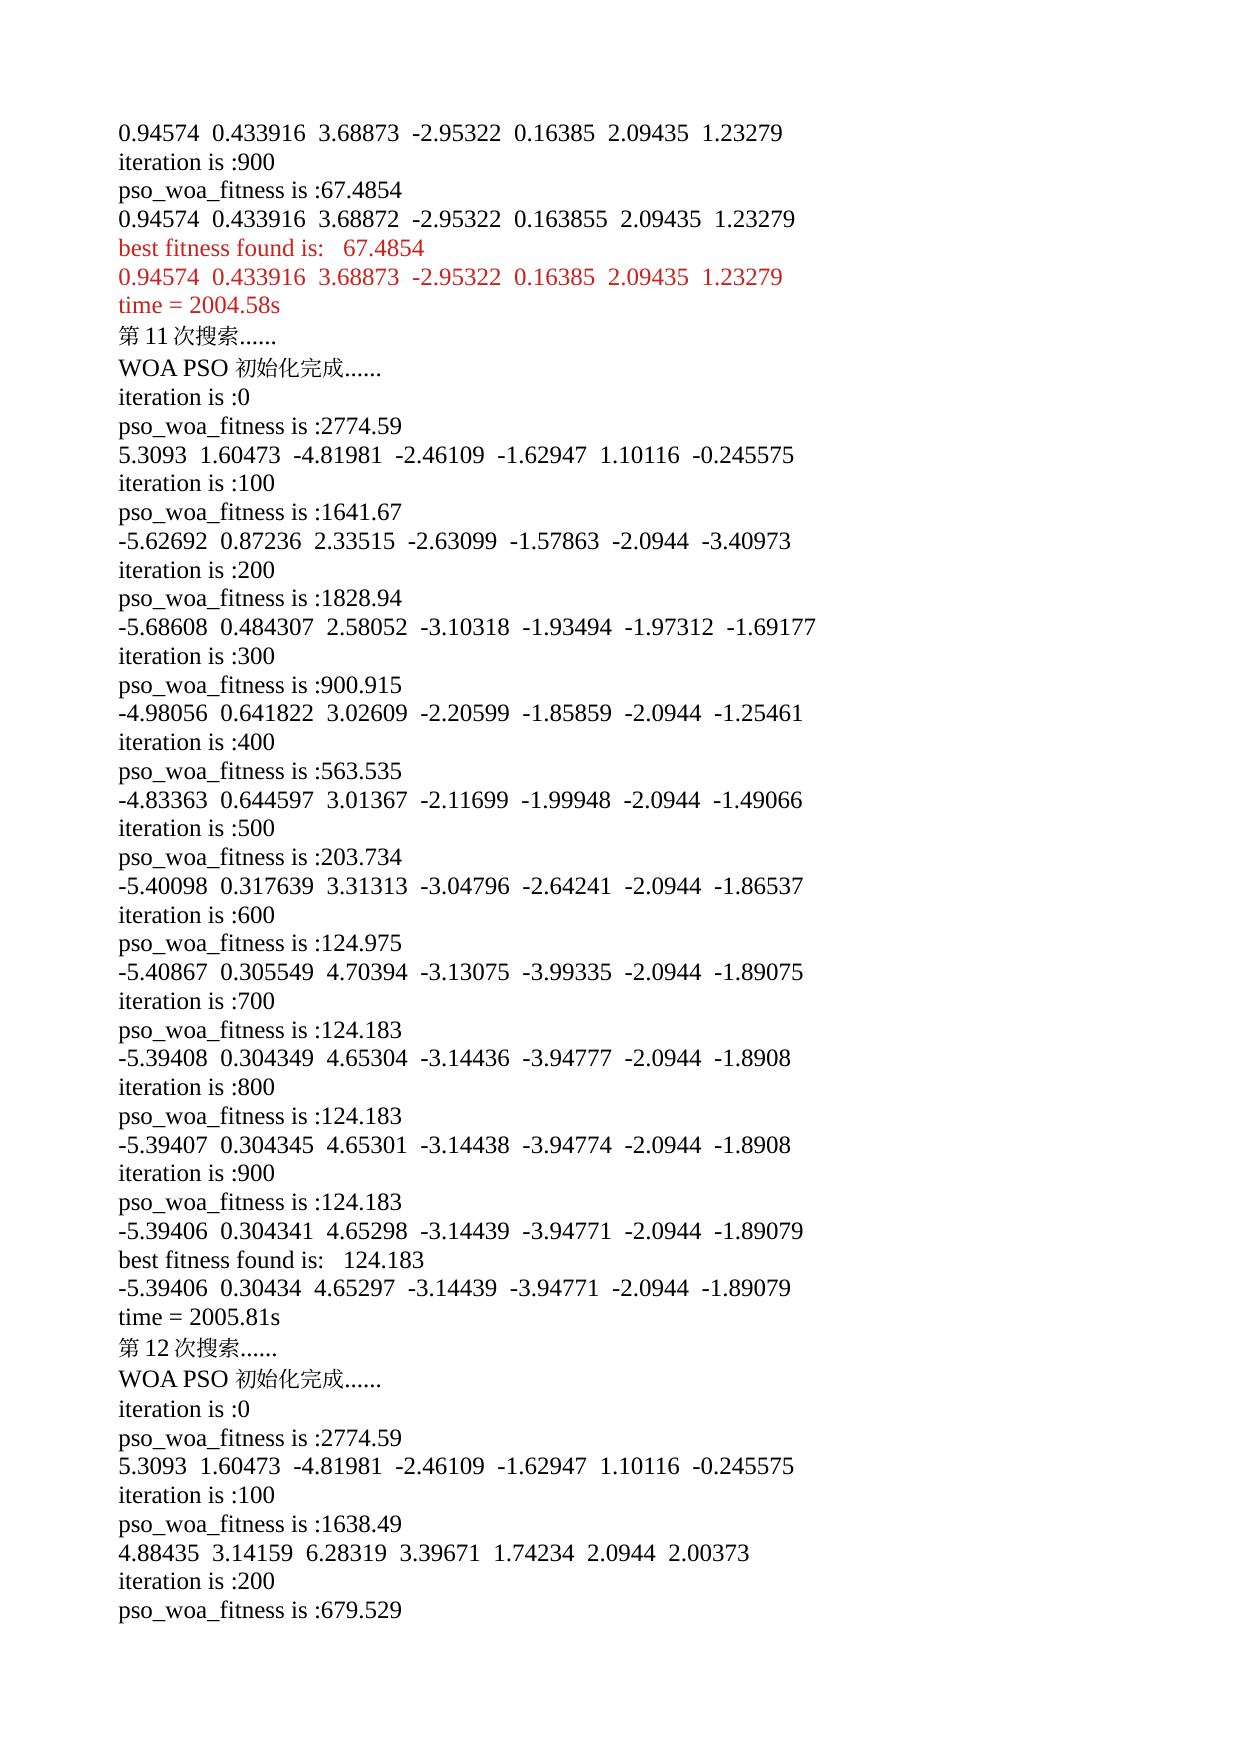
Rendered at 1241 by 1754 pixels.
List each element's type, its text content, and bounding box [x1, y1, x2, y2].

text 第11次搜索...... [118, 319, 1122, 351]
text best fitness found is: 67.4854 [118, 233, 1122, 262]
text pso_woa_fitness is :2774.59 [118, 1423, 1122, 1451]
text iteration is :700 [118, 986, 1122, 1015]
text best fitness found is: 124.183 [118, 1245, 1122, 1273]
text pso_woa_fitness is :124.183 [118, 1187, 1122, 1216]
text -5.39408 0.304349 4.65304 -3.14436 -3.94777 -2.0944 -1.8908 [118, 1043, 1122, 1072]
text iteration is :900 [118, 147, 1122, 176]
text pso_woa_fitness is :203.734 [118, 842, 1122, 871]
text pso_woa_fitness is :1638.49 [118, 1509, 1122, 1538]
text time = 2004.58s [118, 291, 1122, 319]
text pso_woa_fitness is :1641.67 [118, 497, 1122, 526]
text 第12次搜索...... [118, 1331, 1122, 1362]
text time = 2005.81s [118, 1302, 1122, 1331]
text pso_woa_fitness is :124.183 [118, 1101, 1122, 1130]
text 5.3093 1.60473 -4.81981 -2.46109 -1.62947 1.10116 -0.245575 [118, 440, 1122, 468]
text -5.40867 0.305549 4.70394 -3.13075 -3.99335 -2.0944 -1.89075 [118, 957, 1122, 986]
text pso_woa_fitness is :1828.94 [118, 583, 1122, 612]
text iteration is :800 [118, 1072, 1122, 1101]
text iteration is :600 [118, 900, 1122, 928]
text pso_woa_fitness is :2774.59 [118, 411, 1122, 440]
text -5.68608 0.484307 2.58052 -3.10318 -1.93494 -1.97312 -1.69177 [118, 612, 1122, 641]
text WOA PSO 初始化完成...... [118, 351, 1122, 382]
text pso_woa_fitness is :900.915 [118, 670, 1122, 698]
text iteration is :0 [118, 1394, 1122, 1423]
text 0.94574 0.433916 3.68872 -2.95322 0.163855 2.09435 1.23279 [118, 204, 1122, 233]
text -5.39406 0.30434 4.65297 -3.14439 -3.94771 -2.0944 -1.89079 [118, 1273, 1122, 1302]
text iteration is :400 [118, 727, 1122, 756]
text pso_woa_fitness is :67.4854 [118, 176, 1122, 204]
text -5.62692 0.87236 2.33515 -2.63099 -1.57863 -2.0944 -3.40973 [118, 526, 1122, 555]
text iteration is :900 [118, 1158, 1122, 1187]
text 0.94574 0.433916 3.68873 -2.95322 0.16385 2.09435 1.23279 [118, 118, 1122, 147]
text iteration is :0 [118, 382, 1122, 411]
text WOA PSO 初始化完成...... [118, 1362, 1122, 1394]
text -5.40098 0.317639 3.31313 -3.04796 -2.64241 -2.0944 -1.86537 [118, 871, 1122, 900]
text pso_woa_fitness is :563.535 [118, 756, 1122, 785]
text 4.88435 3.14159 6.28319 3.39671 1.74234 2.0944 2.00373 [118, 1538, 1122, 1566]
text 5.3093 1.60473 -4.81981 -2.46109 -1.62947 1.10116 -0.245575 [118, 1451, 1122, 1480]
text 0.94574 0.433916 3.68873 -2.95322 0.16385 2.09435 1.23279 [118, 262, 1122, 291]
text iteration is :100 [118, 468, 1122, 497]
text iteration is :200 [118, 1566, 1122, 1595]
text iteration is :300 [118, 641, 1122, 670]
text -4.83363 0.644597 3.01367 -2.11699 -1.99948 -2.0944 -1.49066 [118, 785, 1122, 813]
text -5.39406 0.304341 4.65298 -3.14439 -3.94771 -2.0944 -1.89079 [118, 1216, 1122, 1245]
text iteration is :200 [118, 555, 1122, 583]
text pso_woa_fitness is :679.529 [118, 1595, 1122, 1624]
text iteration is :100 [118, 1480, 1122, 1509]
text iteration is :500 [118, 813, 1122, 842]
text -5.39407 0.304345 4.65301 -3.14438 -3.94774 -2.0944 -1.8908 [118, 1130, 1122, 1158]
text pso_woa_fitness is :124.975 [118, 928, 1122, 957]
text -4.98056 0.641822 3.02609 -2.20599 -1.85859 -2.0944 -1.25461 [118, 698, 1122, 727]
text pso_woa_fitness is :124.183 [118, 1015, 1122, 1043]
